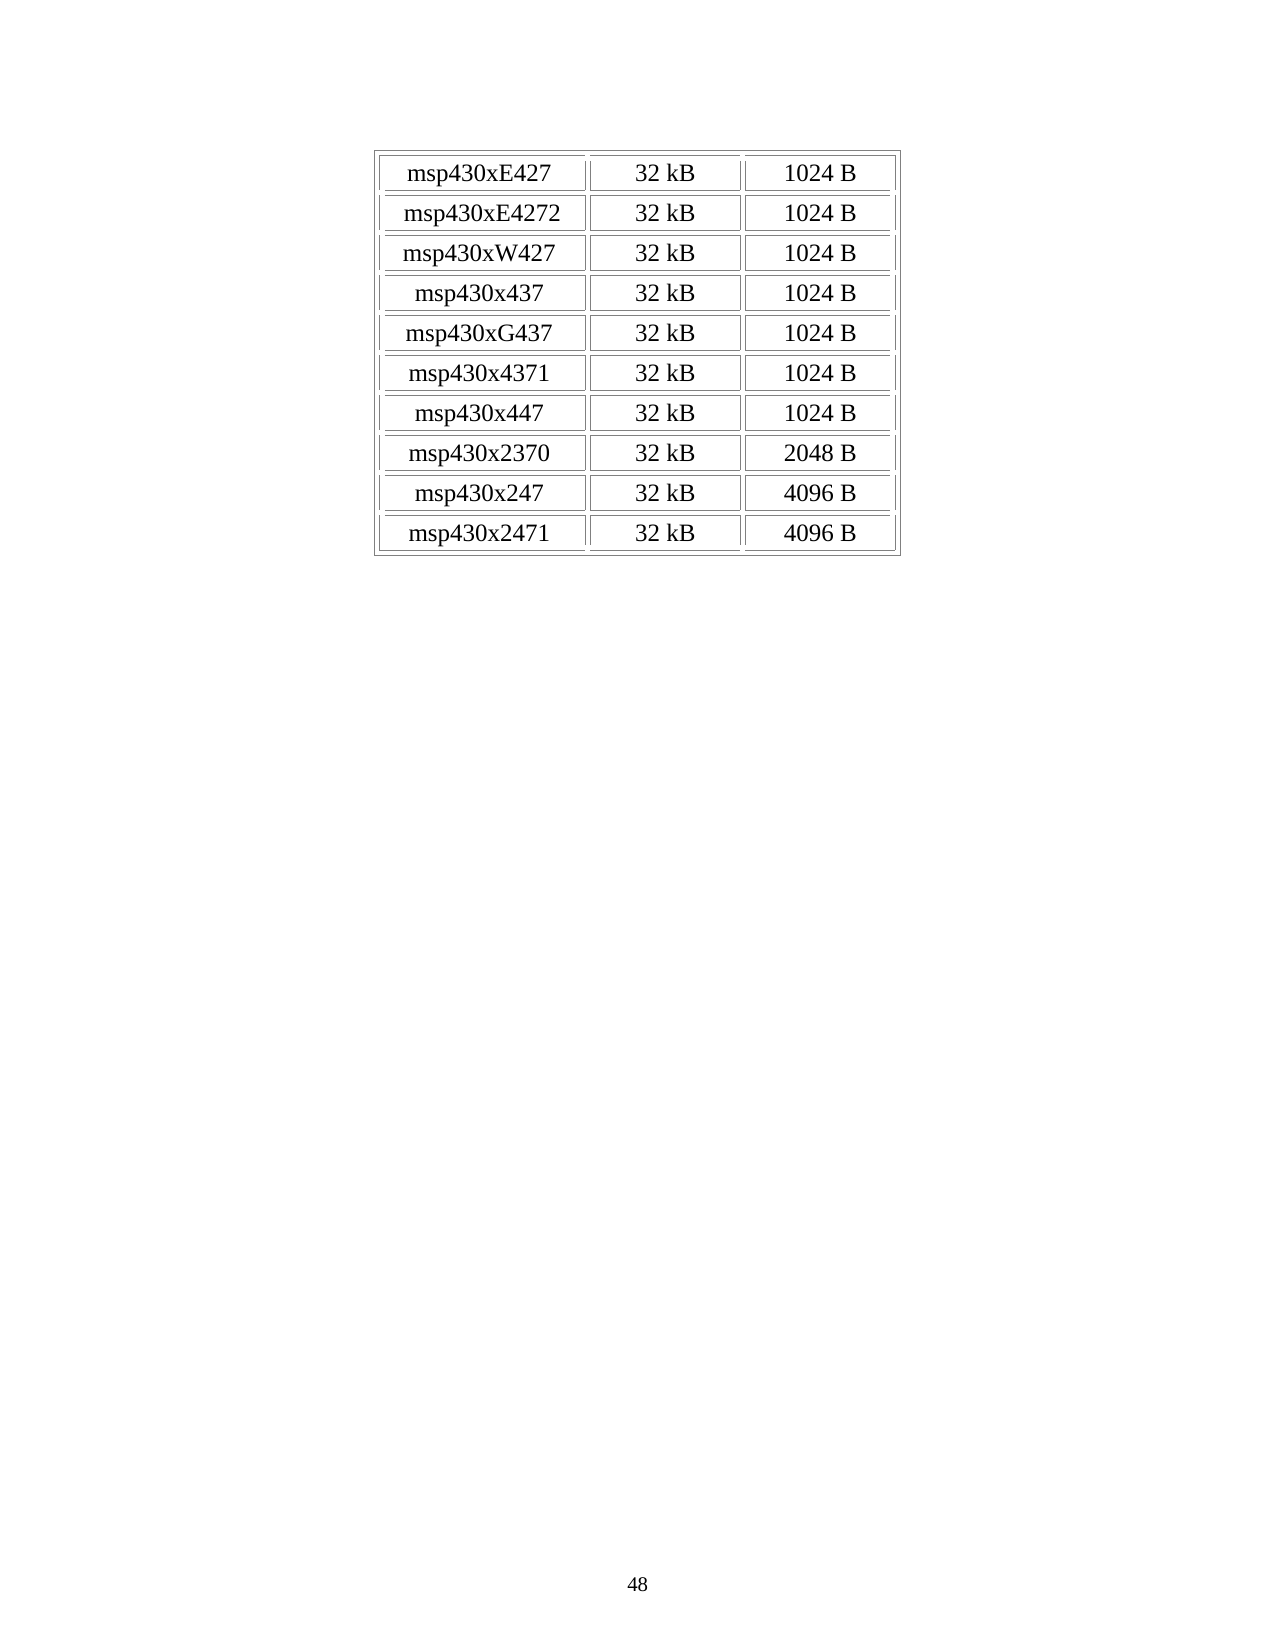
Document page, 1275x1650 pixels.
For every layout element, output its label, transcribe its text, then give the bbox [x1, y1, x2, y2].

table_cell msp430x4371 [377, 350, 587, 390]
table_cell msp430xG437 [377, 310, 587, 350]
table_cell 32 kB [588, 270, 743, 310]
table_cell 1024 B [743, 151, 898, 190]
table_cell 32 kB [588, 430, 743, 470]
table_cell 2048 B [743, 430, 898, 470]
table_cell 1024 B [743, 390, 898, 430]
table_cell 32 kB [588, 151, 743, 190]
table_cell 32 kB [588, 310, 743, 350]
table_cell msp430xW427 [377, 230, 587, 270]
table_cell 1024 B [743, 190, 898, 230]
table_cell 32 kB [588, 470, 743, 510]
table_cell 4096 B [743, 470, 898, 510]
table_cell msp430x247 [377, 470, 587, 510]
table_cell msp430xE427 [377, 151, 587, 190]
table_cell 1024 B [743, 310, 898, 350]
table_cell msp430x2471 [377, 510, 587, 550]
table_cell 4096 B [743, 510, 898, 550]
table_cell 32 kB [588, 350, 743, 390]
table_cell 1024 B [743, 350, 898, 390]
table_cell msp430xE4272 [377, 190, 587, 230]
table_cell msp430x447 [377, 390, 587, 430]
table_cell 1024 B [743, 230, 898, 270]
table_cell 32 kB [588, 230, 743, 270]
table_cell msp430x437 [377, 270, 587, 310]
table_cell 1024 B [743, 270, 898, 310]
table_cell 32 kB [588, 190, 743, 230]
table_cell 32 kB [588, 510, 743, 550]
table_cell 32 kB [588, 390, 743, 430]
table_cell msp430x2370 [377, 430, 587, 470]
